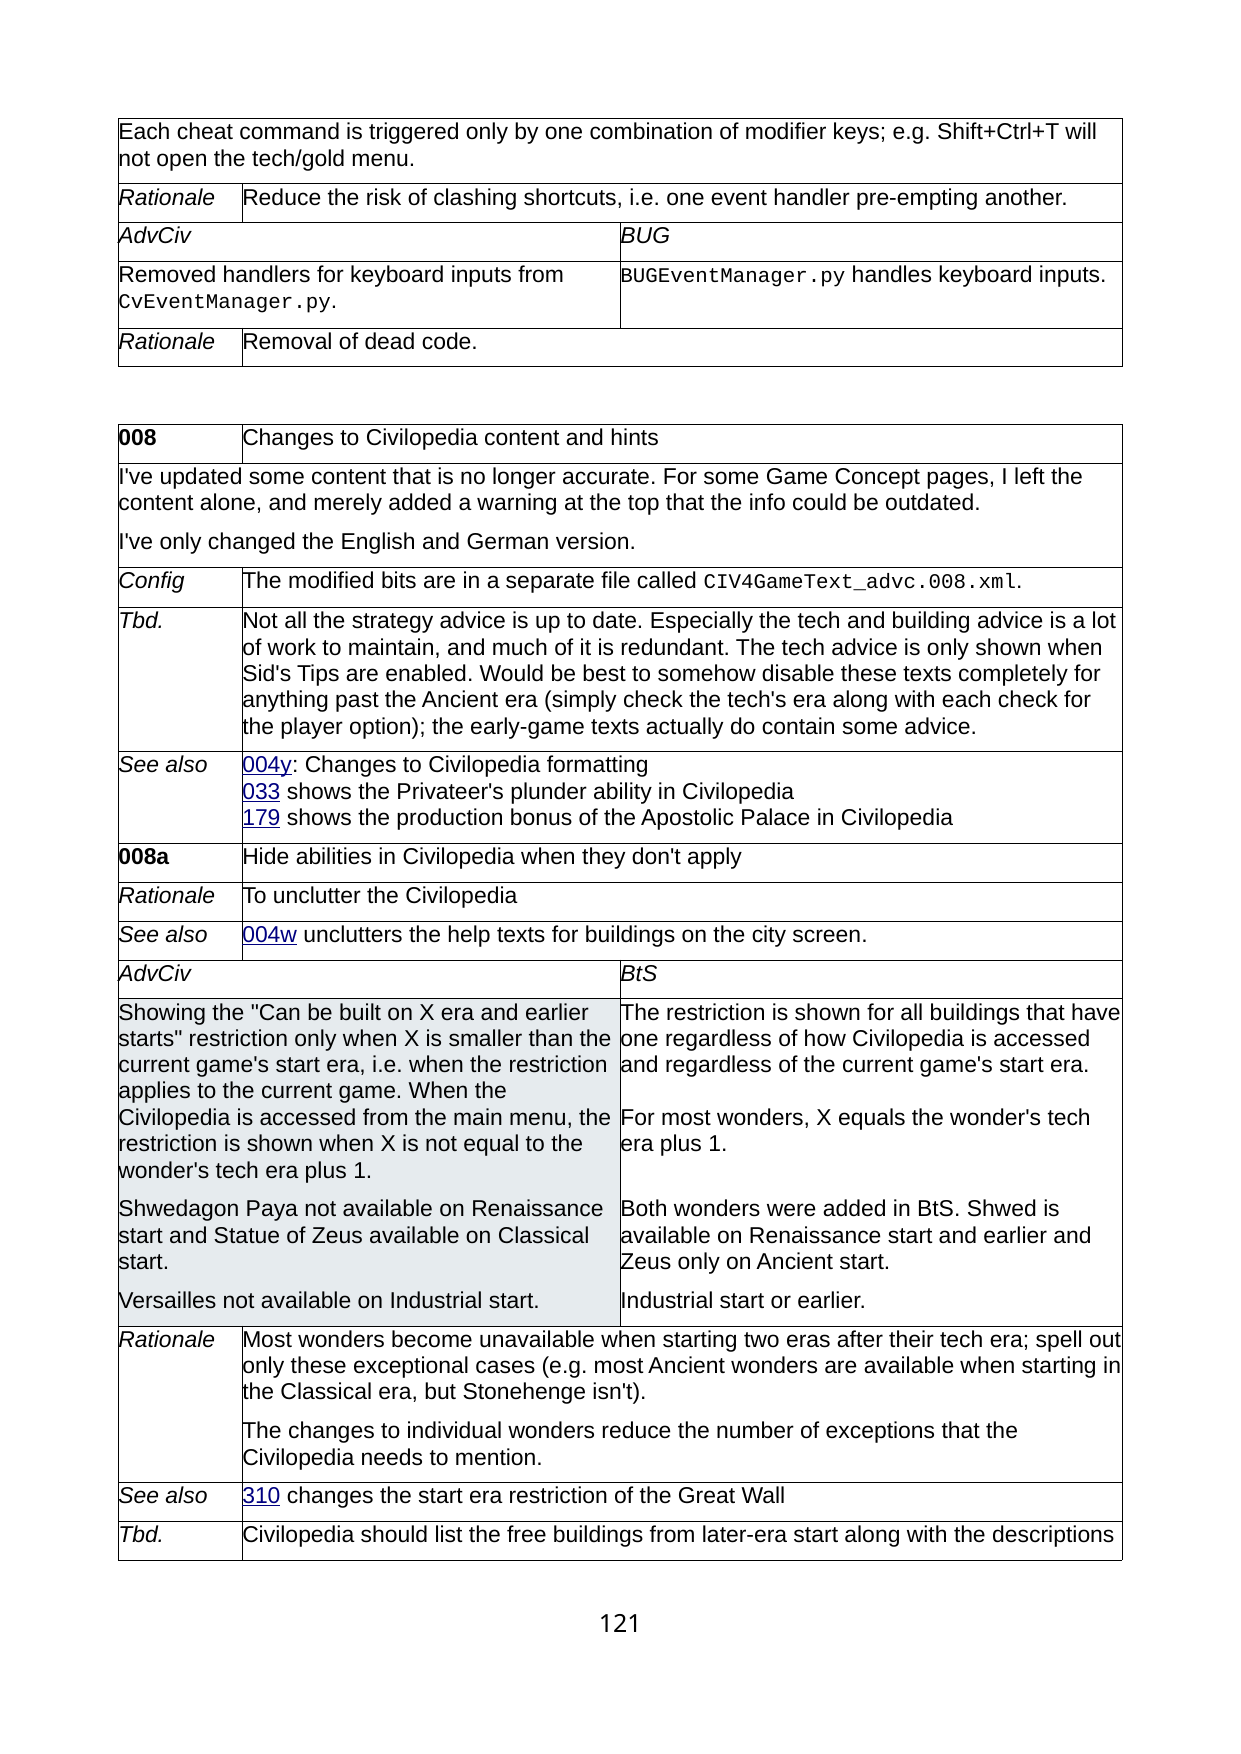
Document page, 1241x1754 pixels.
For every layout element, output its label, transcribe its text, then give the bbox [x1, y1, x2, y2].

table_cell Civilopedia should list the free buildings from later-era start along with the descriptions [243, 1522, 1122, 1560]
table_cell See also [119, 1483, 242, 1521]
table_cell BUGEventManager.py handles keyboard inputs. [621, 262, 1122, 328]
table_cell Config [119, 568, 242, 607]
table_cell 310 changes the start era restriction of the Great Wall [243, 1483, 1122, 1521]
table_cell Rationale [119, 184, 242, 222]
table_cell Tbd. [119, 1522, 242, 1560]
table_cell AdvCiv [119, 961, 620, 998]
table_cell Rationale [119, 329, 242, 366]
table_cell Hide abilities in Civilopedia when they don't apply [243, 844, 1122, 882]
table_cell Rationale [119, 1327, 242, 1482]
table_header 008 [119, 425, 242, 463]
table_cell BUG [621, 223, 1122, 261]
table_cell Showing the "Can be built on X era and earlier starts" restriction only when X is smaller than the current game's start era, i.e. when the restriction applies to the current game. When the Civilopedia is accessed from the main menu, the restriction is shown when X is not equal to the wonder's tech era plus 1. Shwedagon Paya not available on Renaissance start and Statue of Zeus available on Classical start. Versailles not available on Industrial start. [119, 999, 620, 1326]
table_cell Removed handlers for keyboard inputs from CvEventManager.py. [119, 262, 620, 328]
table_cell Reduce the risk of clashing shortcuts, i.e. one event handler pre-empting another. [243, 184, 1122, 222]
table_cell 004w unclutters the help texts for buildings on the city screen. [243, 922, 1122, 959]
table_cell I've updated some content that is no longer accurate. For some Game Concept pages, I left the content alone, and merely added a warning at the top that the info could be outdated. I've only changed the English and German version. [119, 464, 1122, 567]
table_cell Not all the strategy advice is up to date. Especially the tech and building advice is a lot of work to maintain, and much of it is redundant. The tech advice is only shown when Sid's Tips are enabled. Would be best to somehow disable these texts completely for anything past the Ancient era (simply check the tech's era along with each check for the player option); the early-game texts actually do contain some advice. [243, 608, 1122, 751]
table_cell See also [119, 922, 242, 959]
table_cell To unclutter the Civilopedia [243, 883, 1122, 921]
table_cell Removal of dead code. [243, 329, 1122, 366]
table_cell See also [119, 752, 242, 843]
table_cell The restriction is shown for all buildings that have one regardless of how Civilopedia is accessed and regardless of the current game's start era. For most wonders, X equals the wonder's tech era plus 1. Both wonders were added in BtS. Shwed is available on Renaissance start and earlier and Zeus only on Ancient start. Industrial start or earlier. [621, 999, 1122, 1326]
table_cell BtS [621, 961, 1122, 998]
table_cell 004y: Changes to Civilopedia formatting 033 shows the Privateer's plunder ability in Civilopedia 179 shows the production bonus of the Apostolic Palace in Civilopedia [243, 752, 1122, 843]
table_cell Rationale [119, 883, 242, 921]
table_cell 008a [119, 844, 242, 882]
table_cell Tbd. [119, 608, 242, 751]
table_header Changes to Civilopedia content and hints [243, 425, 1122, 463]
table_cell Most wonders become unavailable when starting two eras after their tech era; spell out only these exceptional cases (e.g. most Ancient wonders are available when starting in the Classical era, but Stonehenge isn't). The changes to individual wonders reduce the number of exceptions that the Civilopedia needs to mention. [243, 1327, 1122, 1482]
table_cell Each cheat command is triggered only by one combination of modifier keys; e.g. Shift+Ctrl+T will not open the tech/gold menu. [119, 119, 1122, 183]
table_cell AdvCiv [119, 223, 620, 261]
table_cell The modified bits are in a separate file called CIV4GameText_advc.008.xml. [243, 568, 1122, 607]
